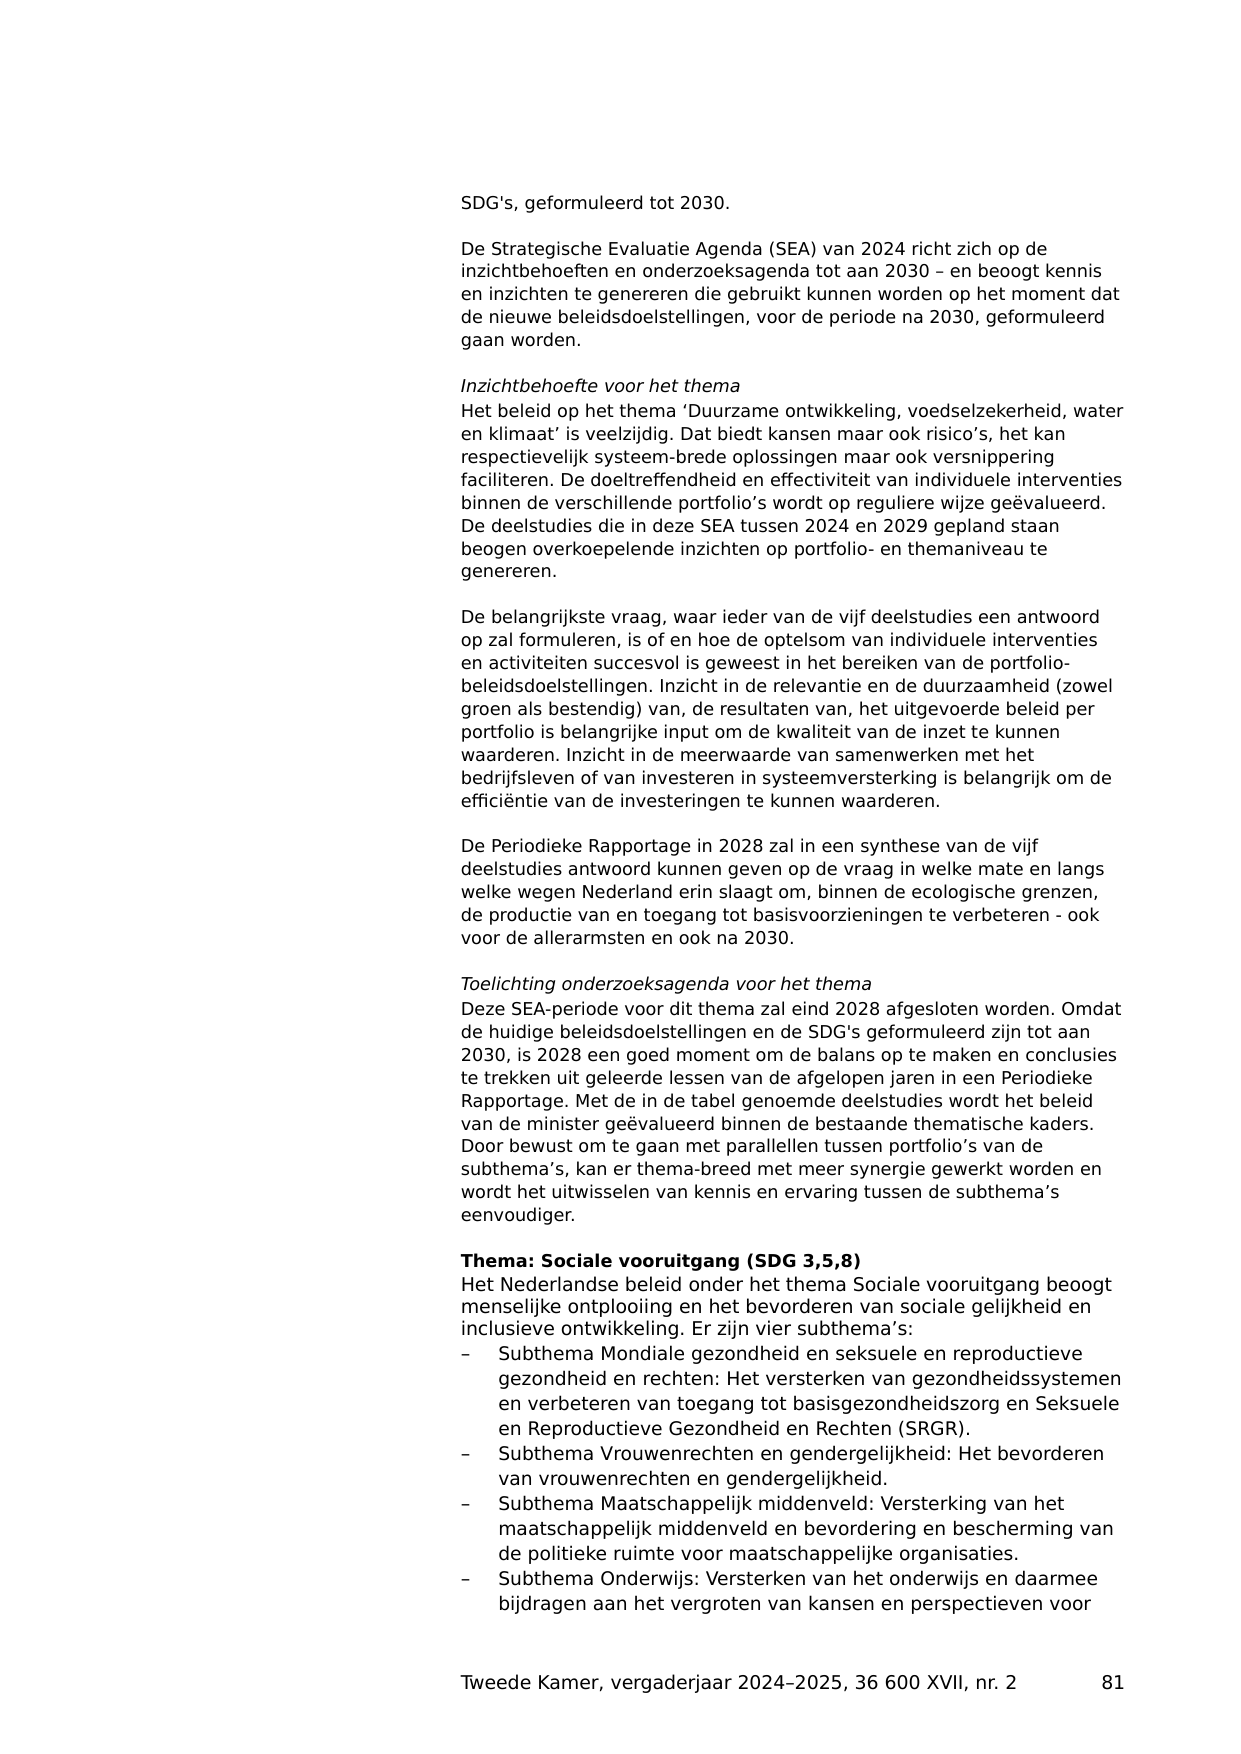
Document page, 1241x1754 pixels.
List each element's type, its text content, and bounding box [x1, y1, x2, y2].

list Subthema Maatschappelijk middenveld: Versterking van het maatschappelijk middenveld en bevordering en bescherming van de politieke ruimte voor maatschappelijke organisaties. [461, 1490, 1125, 1565]
text De Periodieke Rapportage in 2028 zal in een synthese van de vijf deelstudies antwoord kunnen geven op de vraag in welke mate en langs welke wegen Nederland erin slaagt om, binnen de ecologische grenzen, de productie van en toegang tot basisvoorzieningen te verbeteren - ook voor de allerarmsten en ook na 2030. [461, 834, 1125, 949]
text De Strategische Evaluatie Agenda (SEA) van 2024 richt zich op de inzichtbehoeften en onderzoeksagenda tot aan 2030 – en beoogt kennis en inzichten te genereren die gebruikt kunnen worden op het moment dat de nieuwe beleidsdoelstellingen, voor de periode na 2030, geformuleerd gaan worden. [461, 237, 1125, 351]
text Het beleid op het thema ‘Duurzame ontwikkeling, voedselzekerheid, water en klimaat’ is veelzijdig. Dat biedt kansen maar ook risico’s, het kan respectievelijk systeem-brede oplossingen maar ook versnippering faciliteren. De doeltreffendheid en effectiviteit van individuele interventies binnen de verschillende portfolio’s wordt op reguliere wijze geëvalueerd. De deelstudies die in deze SEA tussen 2024 en 2029 gepland staan beogen overkoepelende inzichten op portfolio- en themaniveau te genereren. [461, 399, 1125, 582]
text SDG's, geformuleerd tot 2030. [461, 191, 1125, 214]
list Subthema Onderwijs: Versterken van het onderwijs en daarmee bijdragen aan het vergroten van kansen en perspectieven voor [461, 1565, 1125, 1615]
text De belangrijkste vraag, waar ieder van de vijf deelstudies een antwoord op zal formuleren, is of en hoe de optelsom van individuele interventies en activiteiten succesvol is geweest in het bereiken van de portfolio-beleidsdoelstellingen. Inzicht in de relevantie en de duurzaamheid (zowel groen als bestendig) van, de resultaten van, het uitgevoerde beleid per portfolio is belangrijke input om de kwaliteit van de inzet te kunnen waarderen. Inzicht in de meerwaarde van samenwerken met het bedrijfsleven of van investeren in systeemversterking is belangrijk om de efficiëntie van de investeringen te kunnen waarderen. [461, 605, 1125, 812]
text Het Nederlandse beleid onder het thema Sociale vooruitgang beoogt menselijke ontplooiing en het bevorderen van sociale gelijkheid en inclusieve ontwikkeling. Er zijn vier subthema’s: [461, 1274, 1125, 1340]
text Deze SEA-periode voor dit thema zal eind 2028 afgesloten worden. Omdat de huidige beleidsdoelstellingen en de SDG's geformuleerd zijn tot aan 2030, is 2028 een goed moment om de balans op te maken en conclusies te trekken uit geleerde lessen van de afgelopen jaren in een Periodieke Rapportage. Met de in de tabel genoemde deelstudies wordt het beleid van de minister geëvalueerd binnen de bestaande thematische kaders. Door bewust om te gaan met parallellen tussen portfolio’s van de subthema’s, kan er thema-breed met meer synergie gewerkt worden en wordt het uitwisselen van kennis en ervaring tussen de subthema’s eenvoudiger. [461, 997, 1125, 1226]
text Inzichtbehoefte voor het thema [461, 374, 1125, 397]
text Toelichting onderzoeksagenda voor het thema [461, 972, 1125, 995]
text Thema: Sociale vooruitgang (SDG 3,5,8) [461, 1249, 1125, 1272]
list Subthema Vrouwenrechten en gendergelijkheid: Het bevorderen van vrouwenrechten en gendergelijkheid. [461, 1440, 1125, 1490]
list Subthema Mondiale gezondheid en seksuele en reproductieve gezondheid en rechten: Het versterken van gezondheidssystemen en verbeteren van toegang tot basisgezondheidszorg en Seksuele en Reproductieve Gezondheid en Rechten (SRGR). [461, 1340, 1125, 1440]
